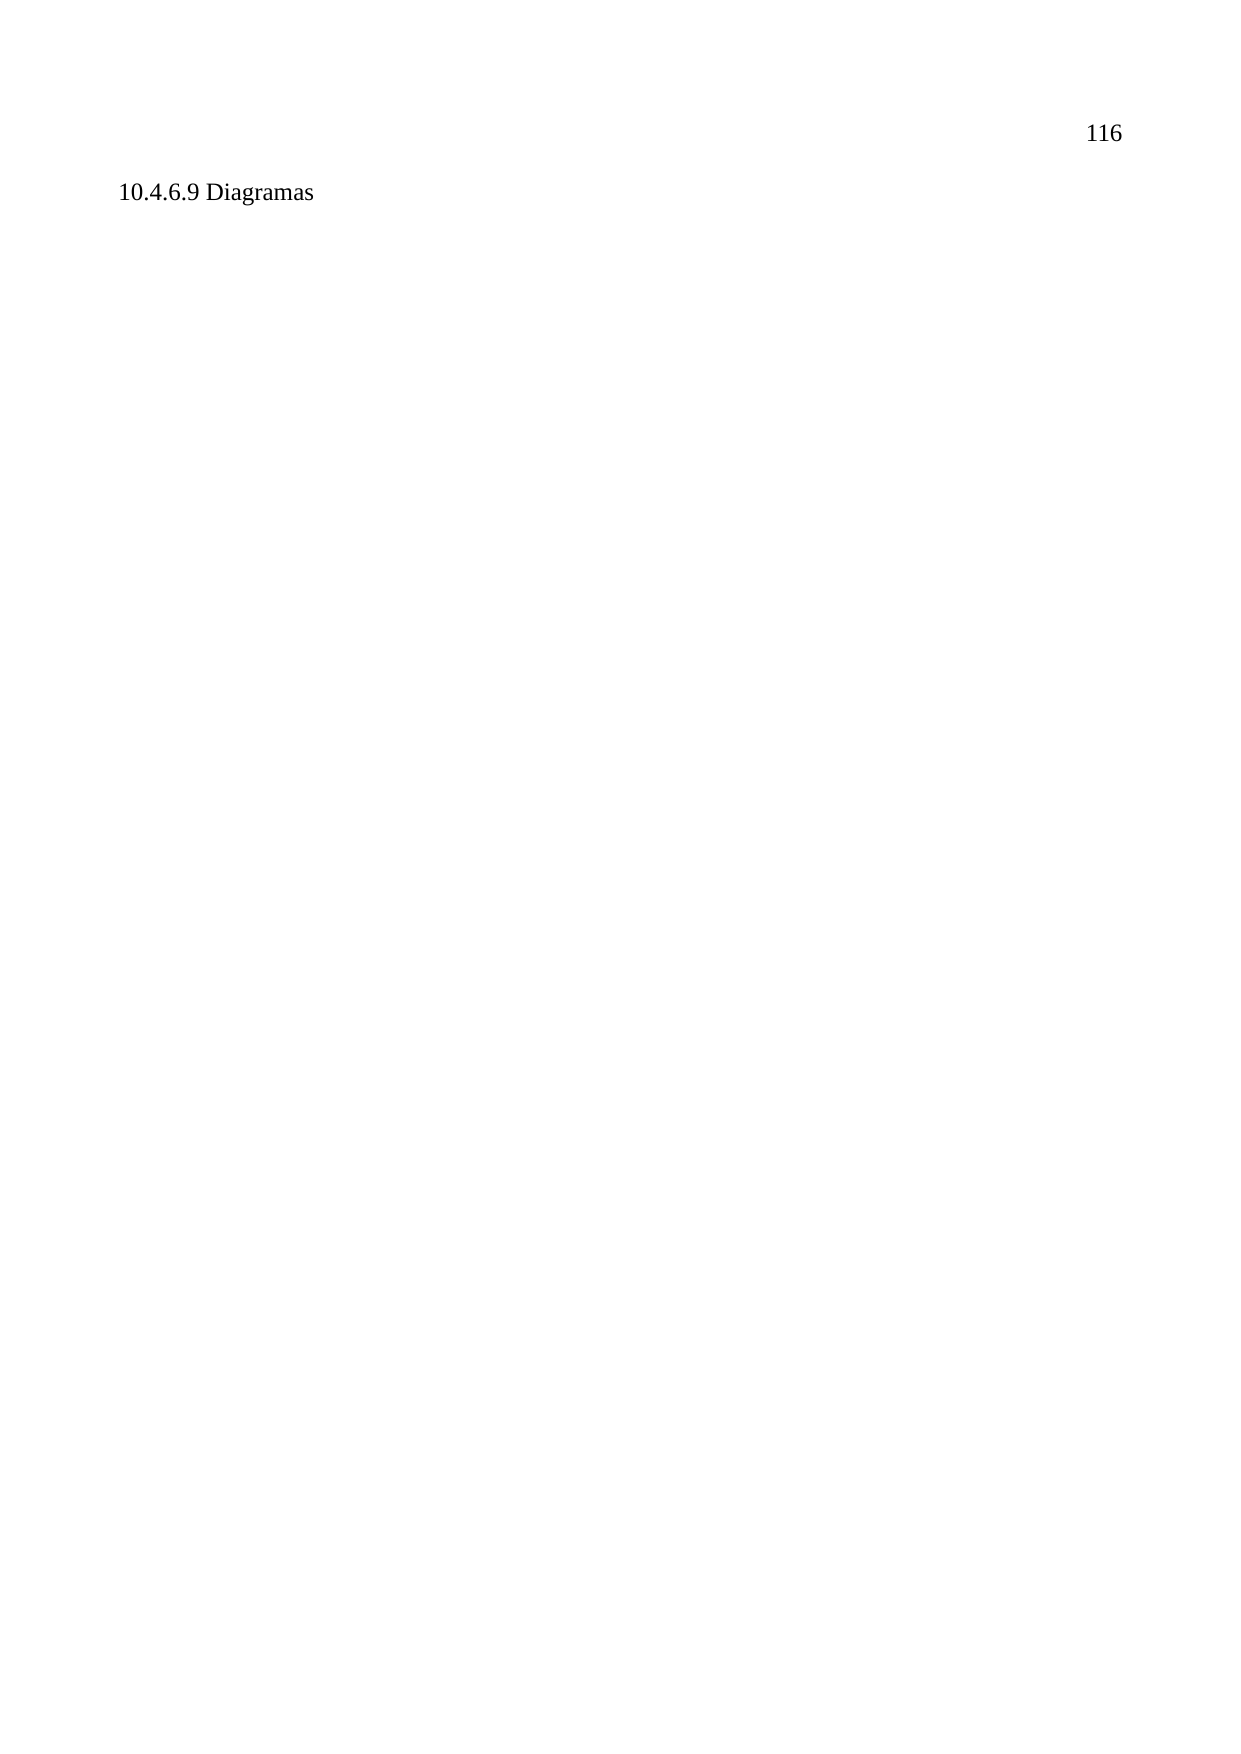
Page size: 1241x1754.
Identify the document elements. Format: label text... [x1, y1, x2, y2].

subtitle Diagramas [118, 177, 1122, 206]
